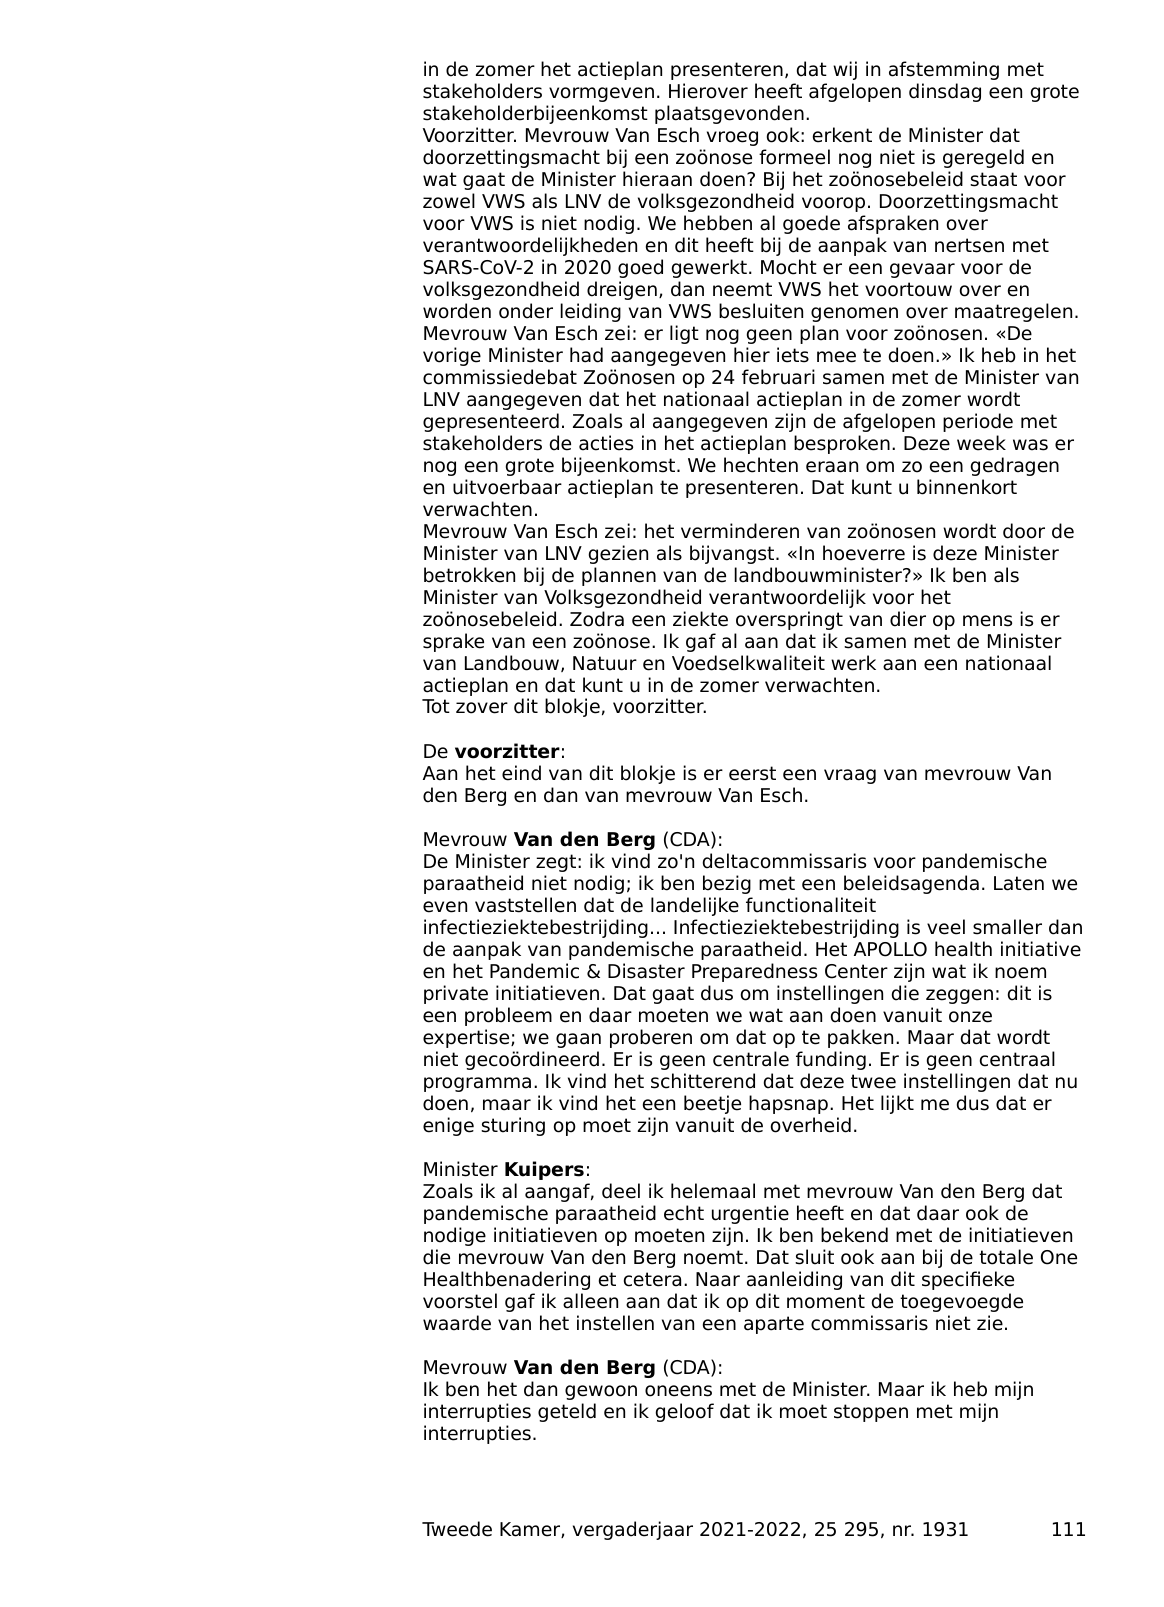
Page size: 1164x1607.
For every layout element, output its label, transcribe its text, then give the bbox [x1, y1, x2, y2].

text Mevrouw Van den Berg (CDA): [422, 1357, 1087, 1379]
text Tot zover dit blokje, voorzitter. [422, 696, 1087, 718]
text De voorzitter: [422, 741, 1087, 763]
text Ik ben het dan gewoon oneens met de Minister. Maar ik heb mijn interrupties geteld en ik geloof dat ik moet stoppen met mijn interrupties. [422, 1379, 1087, 1444]
text Mevrouw Van Esch zei: het verminderen van zoönosen wordt door de Minister van LNV gezien als bijvangst. «In hoeverre is deze Minister betrokken bij de plannen van de landbouwminister?» Ik ben als Minister van Volksgezondheid verantwoordelijk voor het zoönosebeleid. Zodra een ziekte overspringt van dier op mens is er sprake van een zoönose. Ik gaf al aan dat ik samen met de Minister van Landbouw, Natuur en Voedselkwaliteit werk aan een nationaal actieplan en dat kunt u in de zomer verwachten. [422, 521, 1087, 696]
text Zoals ik al aangaf, deel ik helemaal met mevrouw Van den Berg dat pandemische paraatheid echt urgentie heeft en dat daar ook de nodige initiatieven op moeten zijn. Ik ben bekend met de initiatieven die mevrouw Van den Berg noemt. Dat sluit ook aan bij de totale One Healthbenadering et cetera. Naar aanleiding van dit specifieke voorstel gaf ik alleen aan dat ik op dit moment de toegevoegde waarde van het instellen van een aparte commissaris niet zie. [422, 1181, 1087, 1334]
text Mevrouw Van den Berg (CDA): [422, 829, 1087, 851]
text Minister Kuipers: [422, 1159, 1087, 1181]
text Voorzitter. Mevrouw Van Esch vroeg ook: erkent de Minister dat doorzettingsmacht bij een zoönose formeel nog niet is geregeld en wat gaat de Minister hieraan doen? Bij het zoönosebeleid staat voor zowel VWS als LNV de volksgezondheid voorop. Doorzettingsmacht voor VWS is niet nodig. We hebben al goede afspraken over verantwoordelijkheden en dit heeft bij de aanpak van nertsen met SARS-CoV-2 in 2020 goed gewerkt. Mocht er een gevaar voor de volksgezondheid dreigen, dan neemt VWS het voortouw over en worden onder leiding van VWS besluiten genomen over maatregelen. [422, 125, 1087, 323]
text in de zomer het actieplan presenteren, dat wij in afstemming met stakeholders vormgeven. Hierover heeft afgelopen dinsdag een grote stakeholderbijeenkomst plaatsgevonden. [422, 59, 1087, 125]
text Mevrouw Van Esch zei: er ligt nog geen plan voor zoönosen. «De vorige Minister had aangegeven hier iets mee te doen.» Ik heb in het commissiedebat Zoönosen op 24 februari samen met de Minister van LNV aangegeven dat het nationaal actieplan in de zomer wordt gepresenteerd. Zoals al aangegeven zijn de afgelopen periode met stakeholders de acties in het actieplan besproken. Deze week was er nog een grote bijeenkomst. We hechten eraan om zo een gedragen en uitvoerbaar actieplan te presenteren. Dat kunt u binnenkort verwachten. [422, 323, 1087, 521]
text De Minister zegt: ik vind zo'n deltacommissaris voor pandemische paraatheid niet nodig; ik ben bezig met een beleidsagenda. Laten we even vaststellen dat de landelijke functionaliteit infectieziektebestrijding... Infectieziektebestrijding is veel smaller dan de aanpak van pandemische paraatheid. Het APOLLO health initiative en het Pandemic & Disaster Preparedness Center zijn wat ik noem private initiatieven. Dat gaat dus om instellingen die zeggen: dit is een probleem en daar moeten we wat aan doen vanuit onze expertise; we gaan proberen om dat op te pakken. Maar dat wordt niet gecoördineerd. Er is geen centrale funding. Er is geen centraal programma. Ik vind het schitterend dat deze twee instellingen dat nu doen, maar ik vind het een beetje hapsnap. Het lijkt me dus dat er enige sturing op moet zijn vanuit de overheid. [422, 851, 1087, 1136]
text Aan het eind van dit blokje is er eerst een vraag van mevrouw Van den Berg en dan van mevrouw Van Esch. [422, 763, 1087, 807]
